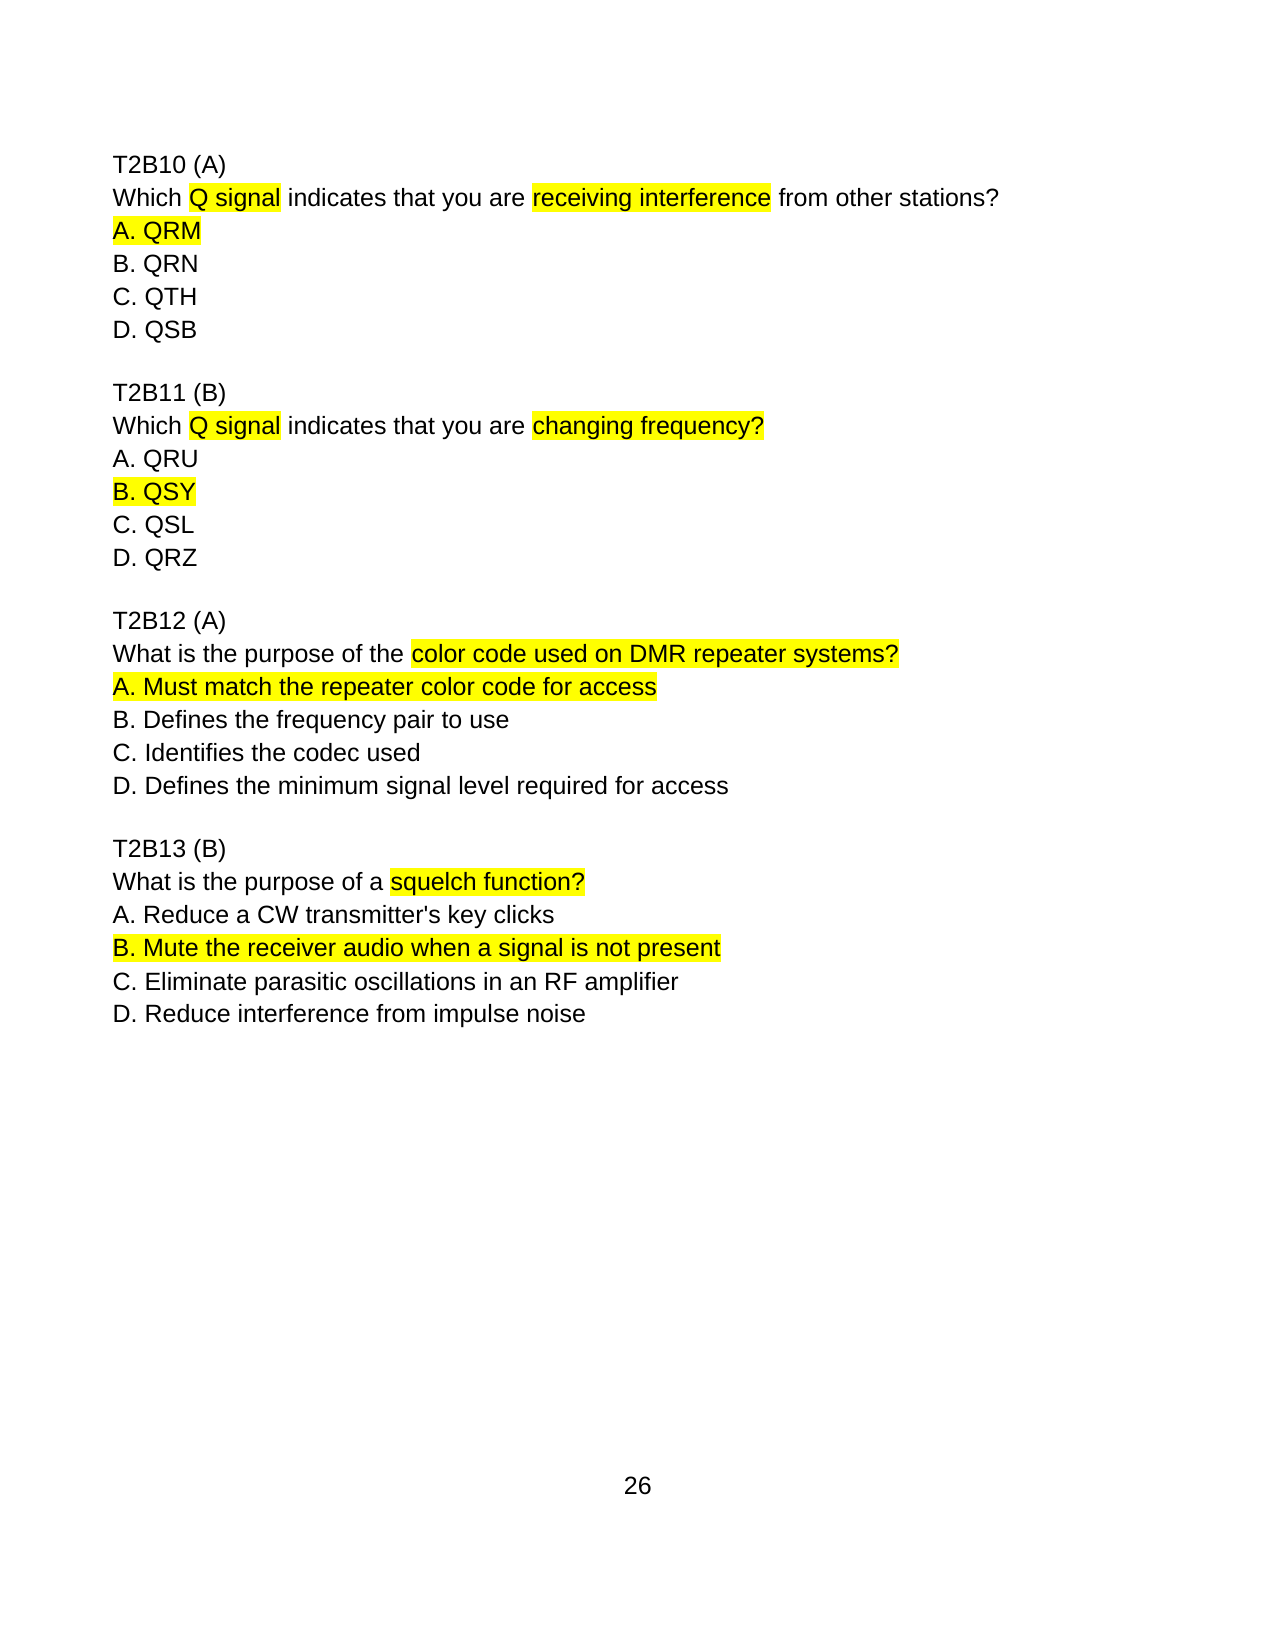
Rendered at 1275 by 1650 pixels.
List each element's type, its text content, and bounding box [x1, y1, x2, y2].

text T2B10 (A) Which Q signal indicates that you are receiving interference from other stations? A. QRM B. QRN C. QTH D. QSB [112, 150, 1162, 344]
text T2B12 (A) What is the purpose of the color code used on DMR repeater systems? A. Must match the repeater color code for access B. Defines the frequency pair to use C. Identifies the codec used D. Defines the minimum signal level required for access [112, 606, 1162, 800]
text T2B13 (B) What is the purpose of a squelch function? A. Reduce a CW transmitter's key clicks B. Mute the receiver audio when a signal is not present C. Eliminate parasitic oscillations in an RF amplifier D. Reduce interference from impulse noise [112, 834, 1162, 1028]
text T2B11 (B) Which Q signal indicates that you are changing frequency? A. QRU B. QSY C. QSL D. QRZ [112, 378, 1162, 572]
